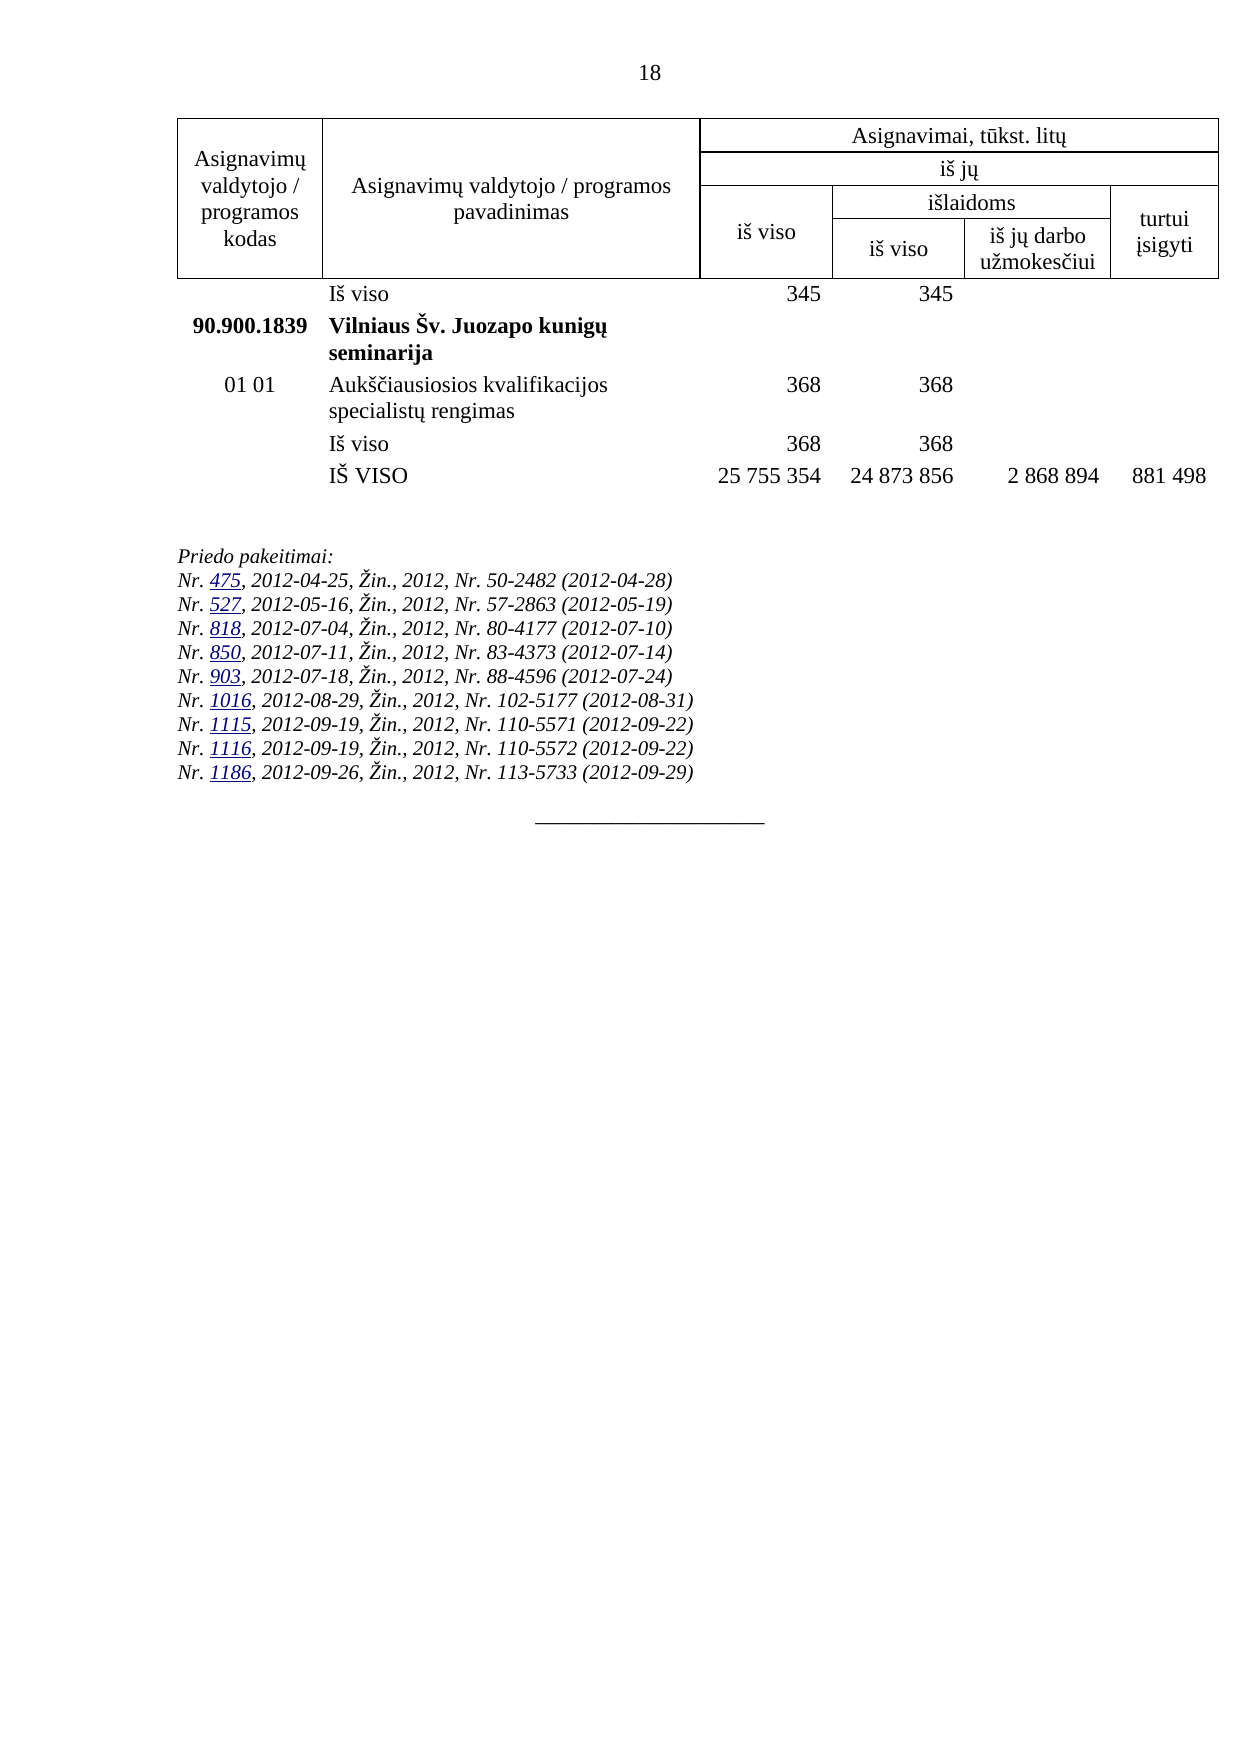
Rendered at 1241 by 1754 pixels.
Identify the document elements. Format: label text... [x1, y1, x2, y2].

text Nr. 1186, 2012-09-26, Žin., 2012, Nr. 113-5733 (2012-09-29) [177, 760, 1122, 784]
table_cell Iš viso [323, 279, 700, 309]
table_cell [177, 427, 322, 459]
text Nr. 818, 2012-07-04, Žin., 2012, Nr. 80-4177 (2012-07-10) [177, 616, 1122, 640]
table_cell [177, 459, 322, 491]
table_cell [965, 310, 1111, 368]
table_cell [1111, 427, 1218, 459]
table_cell 25 755 354 [700, 459, 832, 491]
table_header Asignavimai, tūkst. litų [701, 119, 1218, 151]
text Nr. 1116, 2012-09-19, Žin., 2012, Nr. 110-5572 (2012-09-22) [177, 736, 1122, 760]
table_cell 368 [700, 368, 832, 427]
text Nr. 1016, 2012-08-29, Žin., 2012, Nr. 102-5177 (2012-08-31) [177, 688, 1122, 712]
table_cell 24 873 856 [833, 459, 965, 491]
table_cell [177, 279, 322, 309]
text Nr. 903, 2012-07-18, Žin., 2012, Nr. 88-4596 (2012-07-24) [177, 664, 1122, 688]
table_cell 345 [700, 279, 832, 309]
table_cell [833, 310, 965, 368]
table_cell Vilniaus Šv. Juozapo kunigų seminarija [323, 310, 700, 368]
table_cell iš viso [833, 219, 964, 277]
table_cell turtui įsigyti [1111, 186, 1218, 277]
table_cell IŠ VISO [323, 459, 700, 491]
text Nr. 850, 2012-07-11, Žin., 2012, Nr. 83-4373 (2012-07-14) [177, 640, 1122, 664]
table_cell iš jų darbo užmokesčiui [965, 219, 1110, 277]
text Nr. 475, 2012-04-25, Žin., 2012, Nr. 50-2482 (2012-04-28) [177, 568, 1122, 592]
table_header Asignavimų valdytojo / programos pavadinimas [323, 119, 699, 277]
table_cell [965, 279, 1111, 309]
table_cell [1111, 310, 1218, 368]
table_cell [965, 368, 1111, 427]
table_cell Aukščiausiosios kvalifikacijos specialistų rengimas [323, 368, 700, 427]
table_cell [1111, 368, 1218, 427]
table_cell išlaidoms [833, 186, 1110, 218]
text Priedo pakeitimai: [177, 544, 1122, 568]
table_cell 345 [833, 279, 965, 309]
table_header Asignavimų valdytojo / programos kodas [178, 119, 322, 277]
table_cell [1111, 279, 1218, 309]
table_cell 01 01 [177, 368, 322, 427]
table_cell iš viso [701, 186, 832, 277]
table_cell 2 868 894 [965, 459, 1111, 491]
text Nr. 1115, 2012-09-19, Žin., 2012, Nr. 110-5571 (2012-09-22) [177, 712, 1122, 736]
table_cell [965, 427, 1111, 459]
table_cell Iš viso [323, 427, 700, 459]
table_cell 368 [700, 427, 832, 459]
table_cell 368 [833, 427, 965, 459]
table_cell 90.900.1839 [177, 310, 322, 368]
table_cell 368 [833, 368, 965, 427]
table_cell 881 498 [1111, 459, 1218, 491]
table_cell [700, 310, 832, 368]
table_cell iš jų [701, 153, 1218, 184]
text –––––––––––––––––––– [177, 808, 1122, 835]
text Nr. 527, 2012-05-16, Žin., 2012, Nr. 57-2863 (2012-05-19) [177, 592, 1122, 616]
